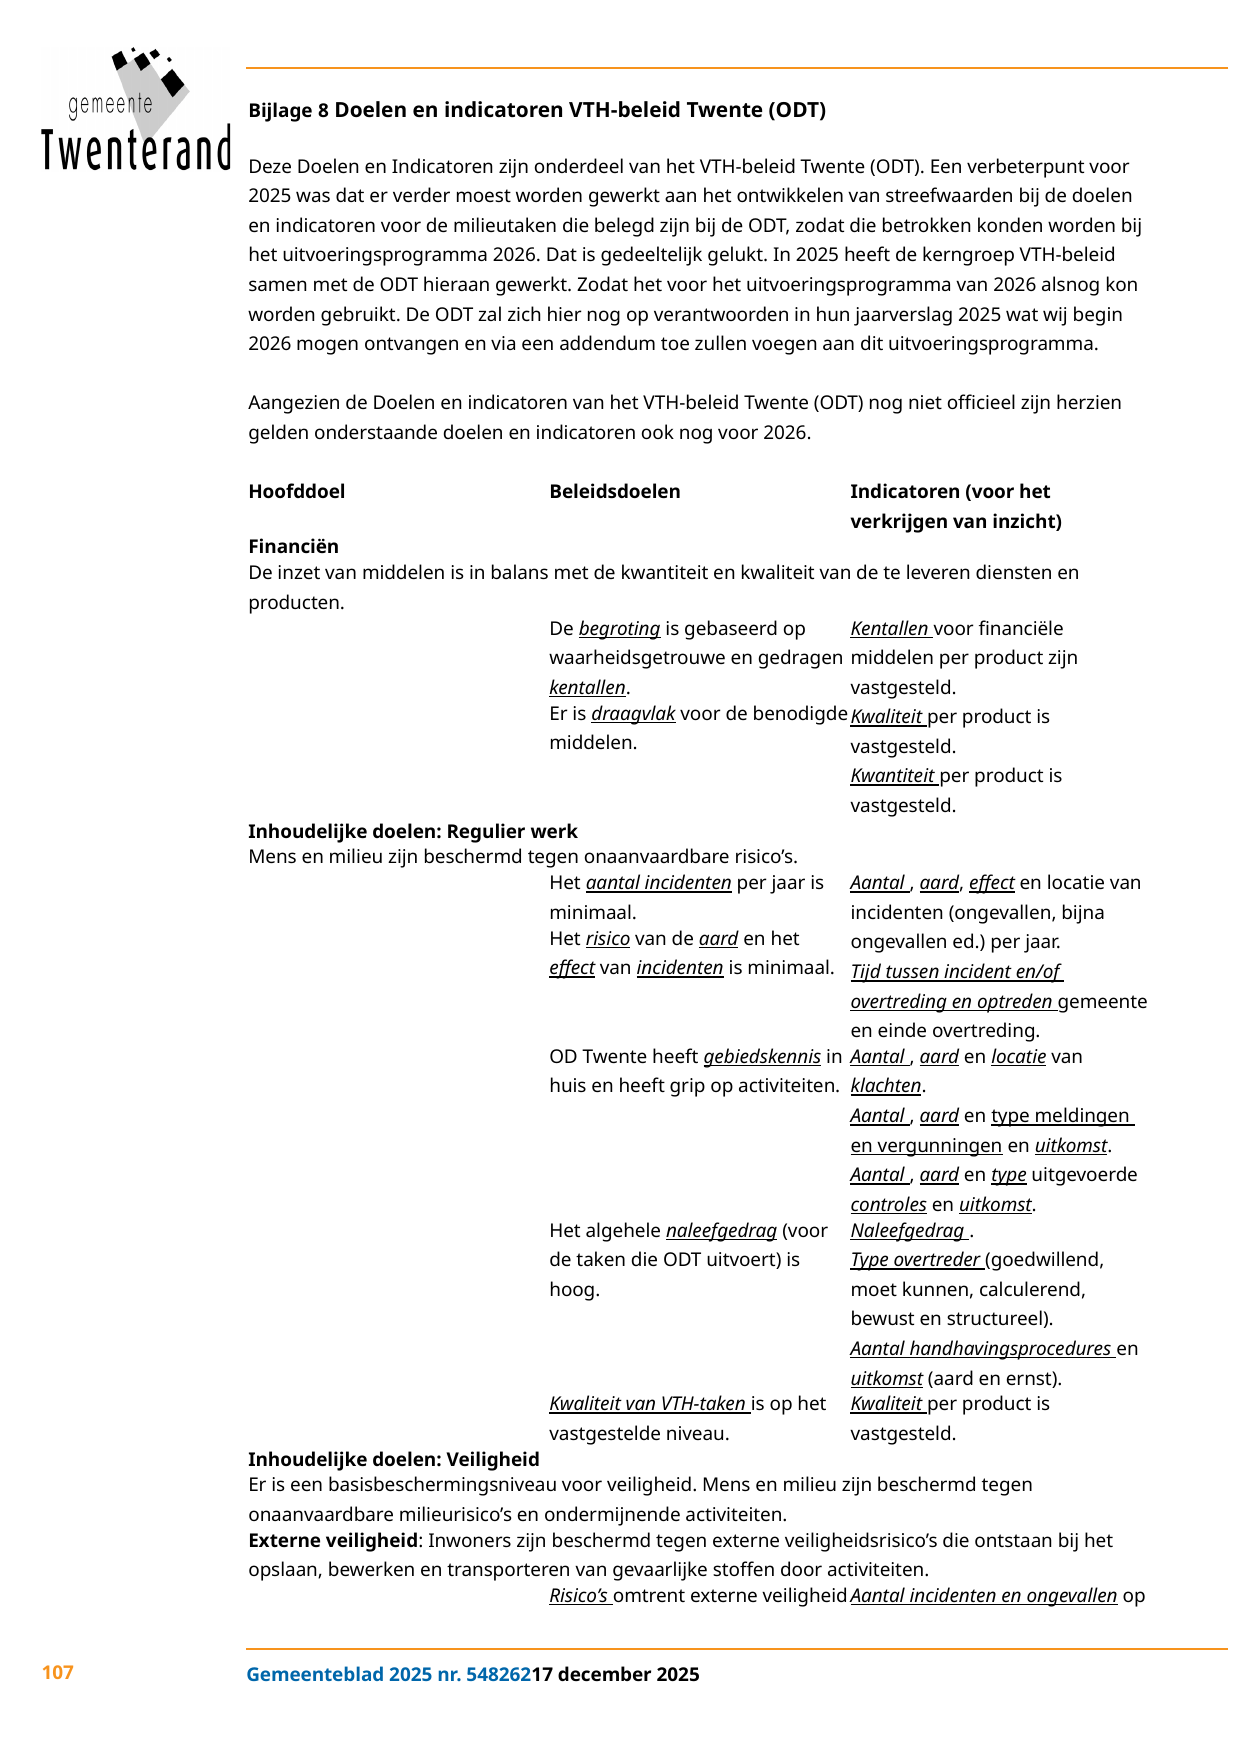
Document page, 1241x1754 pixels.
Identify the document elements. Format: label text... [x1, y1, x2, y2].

table_cell Inhoudelijke doelen: Regulier werk [248, 818, 1152, 844]
table_cell Kentallen voor financiële middelen per product zijn vastgesteld. Kwaliteit per product is vastgesteld. Kwantiteit per product is vastgesteld. [850, 615, 1152, 818]
table_cell Het risico van de aard en het effect van incidenten is minimaal. [549, 925, 850, 1043]
table_cell Financiën [248, 534, 1152, 559]
table_cell Het algehele naleefgedrag (voor de taken die ODT uitvoert) is hoog. [549, 1217, 850, 1390]
table_cell [248, 1582, 549, 1608]
table_header Indicatoren (voor het verkrijgen van inzicht) [850, 479, 1152, 534]
picture [41, 47, 231, 172]
table_cell Risico’s omtrent externe veiligheid [549, 1582, 850, 1608]
table_cell Mens en milieu zijn beschermd tegen onaanvaardbare risico’s. [248, 844, 1152, 869]
table_cell Kwaliteit per product is vastgesteld. [850, 1390, 1152, 1446]
table_cell Aantal , aard, effect en locatie van incidenten (ongevallen, bijna ongevallen ed.) per jaar. Tijd tussen incident en/of overtreding en optreden gemeente en einde overtreding. [850, 870, 1152, 1043]
text Deze Doelen en Indicatoren zijn onderdeel van het VTH-beleid Twente (ODT). Een verbeterpunt voor 2025 was dat er verder moest worden gewerkt aan het ontwikkelen van streefwaarden bij de doelen en indicatoren voor de milieutaken die belegd zijn bij de ODT, zodat die betrokken konden worden bij het uitvoeringsprogramma 2026. Dat is gedeeltelijk gelukt. In 2025 heeft de kerngroep VTH-beleid samen met de ODT hieraan gewerkt. Zodat het voor het uitvoeringsprogramma van 2026 alsnog kon worden gebruikt. De ODT zal zich hier nog op verantwoorden in hun jaarverslag 2025 wat wij begin 2026 mogen ontvangen en via een addendum toe zullen voegen aan dit uitvoeringsprogramma. [248, 153, 1152, 356]
table_cell Kwaliteit van VTH-taken is op het vastgestelde niveau. [549, 1390, 850, 1446]
table_cell De inzet van middelen is in balans met de kwantiteit en kwaliteit van de te leveren diensten en producten. [248, 560, 1152, 615]
table_cell Het aantal incidenten per jaar is minimaal. [549, 870, 850, 925]
table_cell Aantal , aard en locatie van klachten. Aantal , aard en type meldingen en vergunningen en uitkomst. Aantal , aard en type uitgevoerde controles en uitkomst. [850, 1043, 1152, 1217]
table_cell OD Twente heeft gebiedskennis in huis en heeft grip op activiteiten. [549, 1043, 850, 1217]
text Bijlage 8 Doelen en indicatoren VTH-beleid Twente (ODT) [248, 95, 1152, 123]
table_cell Er is een basisbeschermingsniveau voor veiligheid. Mens en milieu zijn beschermd tegen onaanvaardbare milieurisico’s en ondermijnende activiteiten. [248, 1471, 1152, 1527]
text Aangezien de Doelen en indicatoren van het VTH-beleid Twente (ODT) nog niet officieel zijn herzien gelden onderstaande doelen en indicatoren ook nog voor 2026. [248, 389, 1152, 445]
table_cell Aantal incidenten en ongevallen op [850, 1582, 1152, 1608]
table_cell Inhoudelijke doelen: Veiligheid [248, 1446, 1152, 1471]
table_cell [248, 615, 549, 818]
table_cell Naleefgedrag . Type overtreder (goedwillend, moet kunnen, calculerend, bewust en structureel). Aantal handhavingsprocedures en uitkomst (aard en ernst). [850, 1217, 1152, 1390]
table_header Beleidsdoelen [549, 479, 850, 534]
table_cell De begroting is gebaseerd op waarheidsgetrouwe en gedragen kentallen. [549, 615, 850, 700]
table_cell Externe veiligheid: Inwoners zijn beschermd tegen externe veiligheidsrisico’s die ontstaan bij het opslaan, bewerken en transporteren van gevaarlijke stoffen door activiteiten. [248, 1527, 1152, 1582]
table_cell [248, 870, 549, 1446]
table_header Hoofddoel [248, 479, 549, 534]
table_cell Er is draagvlak voor de benodigde middelen. [549, 700, 850, 818]
